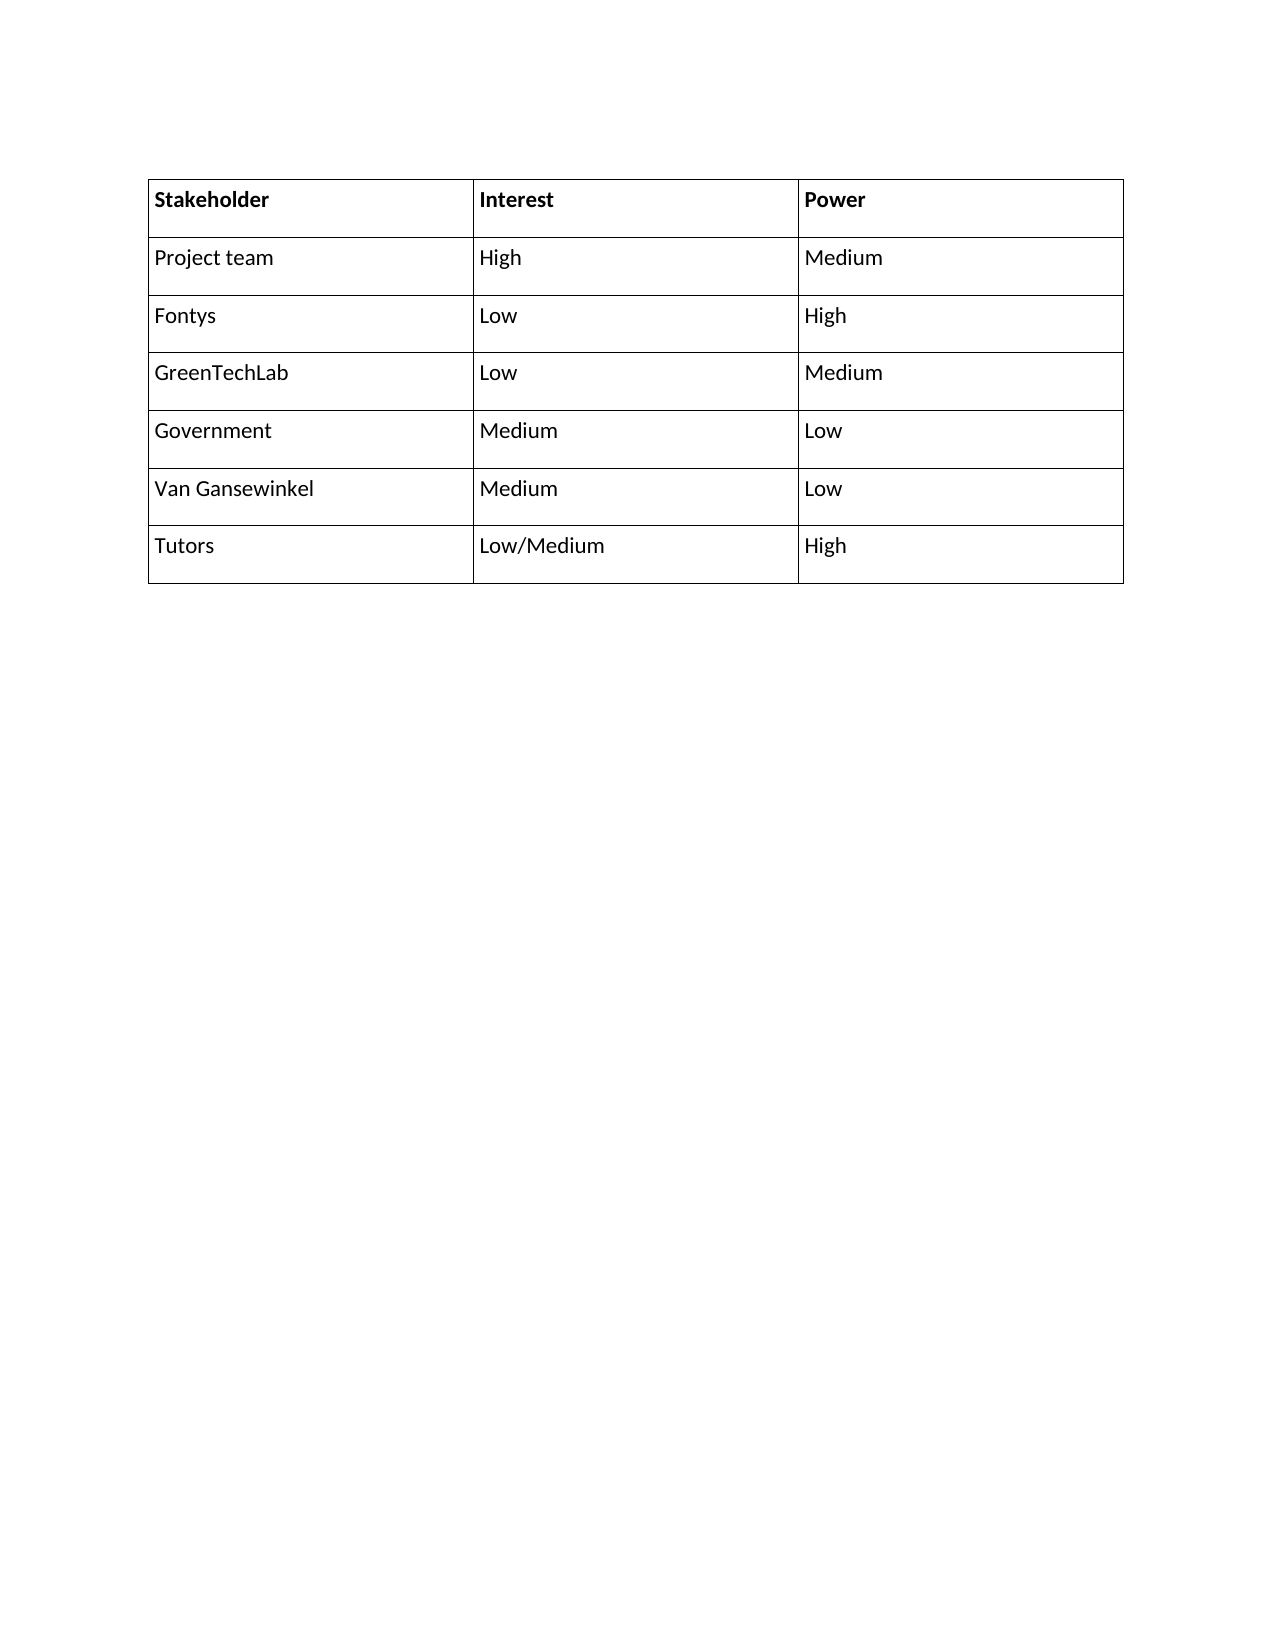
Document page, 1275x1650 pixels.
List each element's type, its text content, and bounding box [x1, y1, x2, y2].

table_header Stakeholder [149, 180, 473, 237]
table_cell Low [799, 469, 1123, 525]
table_cell Medium [474, 411, 798, 468]
table_cell Medium [799, 353, 1123, 410]
table_cell Government [149, 411, 473, 468]
table_cell Low/Medium [474, 526, 798, 583]
table_cell High [474, 238, 798, 294]
table_cell Project team [149, 238, 473, 294]
table_cell High [799, 296, 1123, 352]
table_cell Low [799, 411, 1123, 468]
table_header Power [799, 180, 1123, 237]
table_cell High [799, 526, 1123, 583]
table_cell Low [474, 353, 798, 410]
table_cell Tutors [149, 526, 473, 583]
table_cell Van Gansewinkel [149, 469, 473, 525]
table_cell Low [474, 296, 798, 352]
table_cell Fontys [149, 296, 473, 352]
table_cell GreenTechLab [149, 353, 473, 410]
table_cell Medium [474, 469, 798, 525]
table_header Interest [474, 180, 798, 237]
table_cell Medium [799, 238, 1123, 294]
